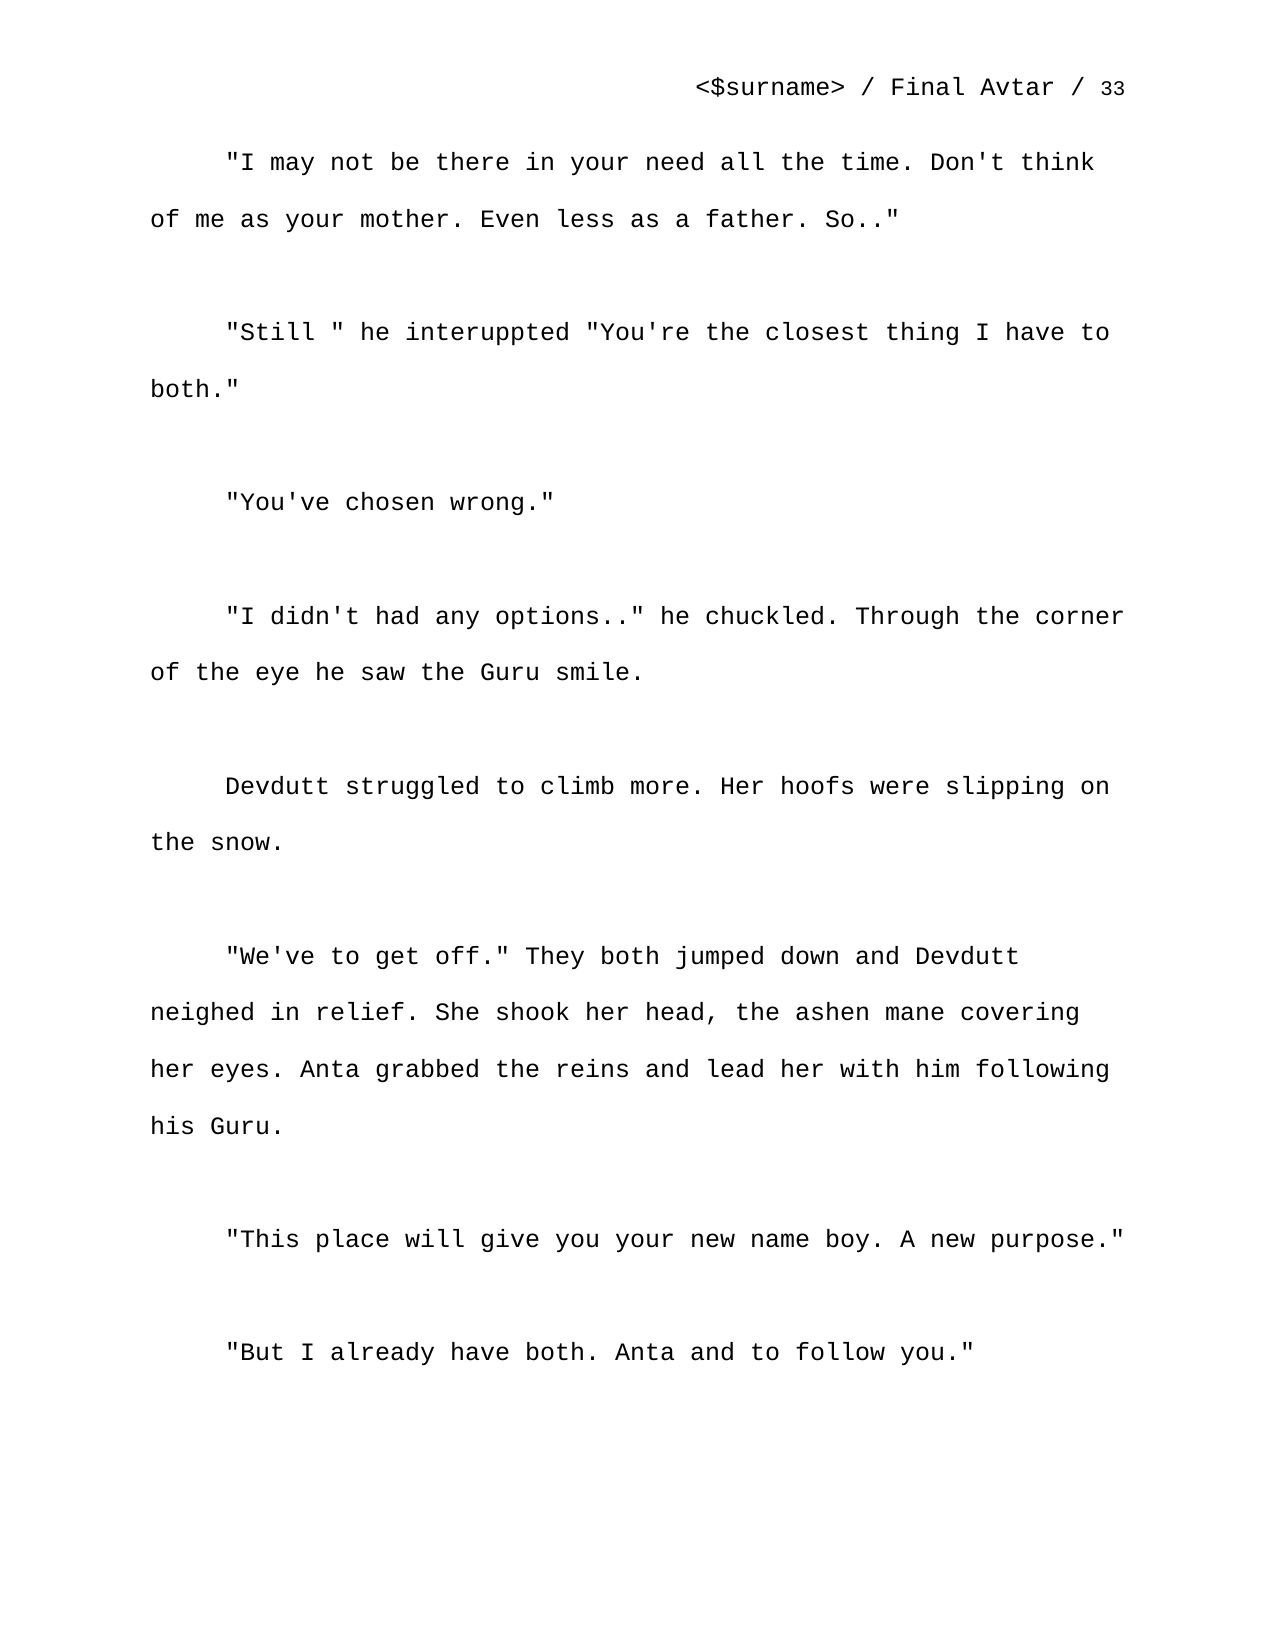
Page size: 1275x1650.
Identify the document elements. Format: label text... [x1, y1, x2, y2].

text "I may not be there in your need all the time. Don't think of me as your mother. Even less as a father. So.." [150, 150, 1125, 235]
text "You've chosen wrong." [150, 490, 1125, 518]
text Devdutt struggled to climb more. Her hoofs were slipping on the snow. [150, 773, 1125, 858]
text "But I already have both. Anta and to follow you." [150, 1340, 1125, 1368]
text "This place will give you your new name boy. A new purpose." [150, 1227, 1125, 1255]
text "We've to get off." They both jumped down and Devdutt neighed in relief. She shook her head, the ashen mane covering her eyes. Anta grabbed the reins and lead her with him following his Guru. [150, 943, 1125, 1142]
text "Still " he interuppted "You're the closest thing I have to both." [150, 320, 1125, 405]
text "I didn't had any options.." he chuckled. Through the corner of the eye he saw the Guru smile. [150, 603, 1125, 688]
